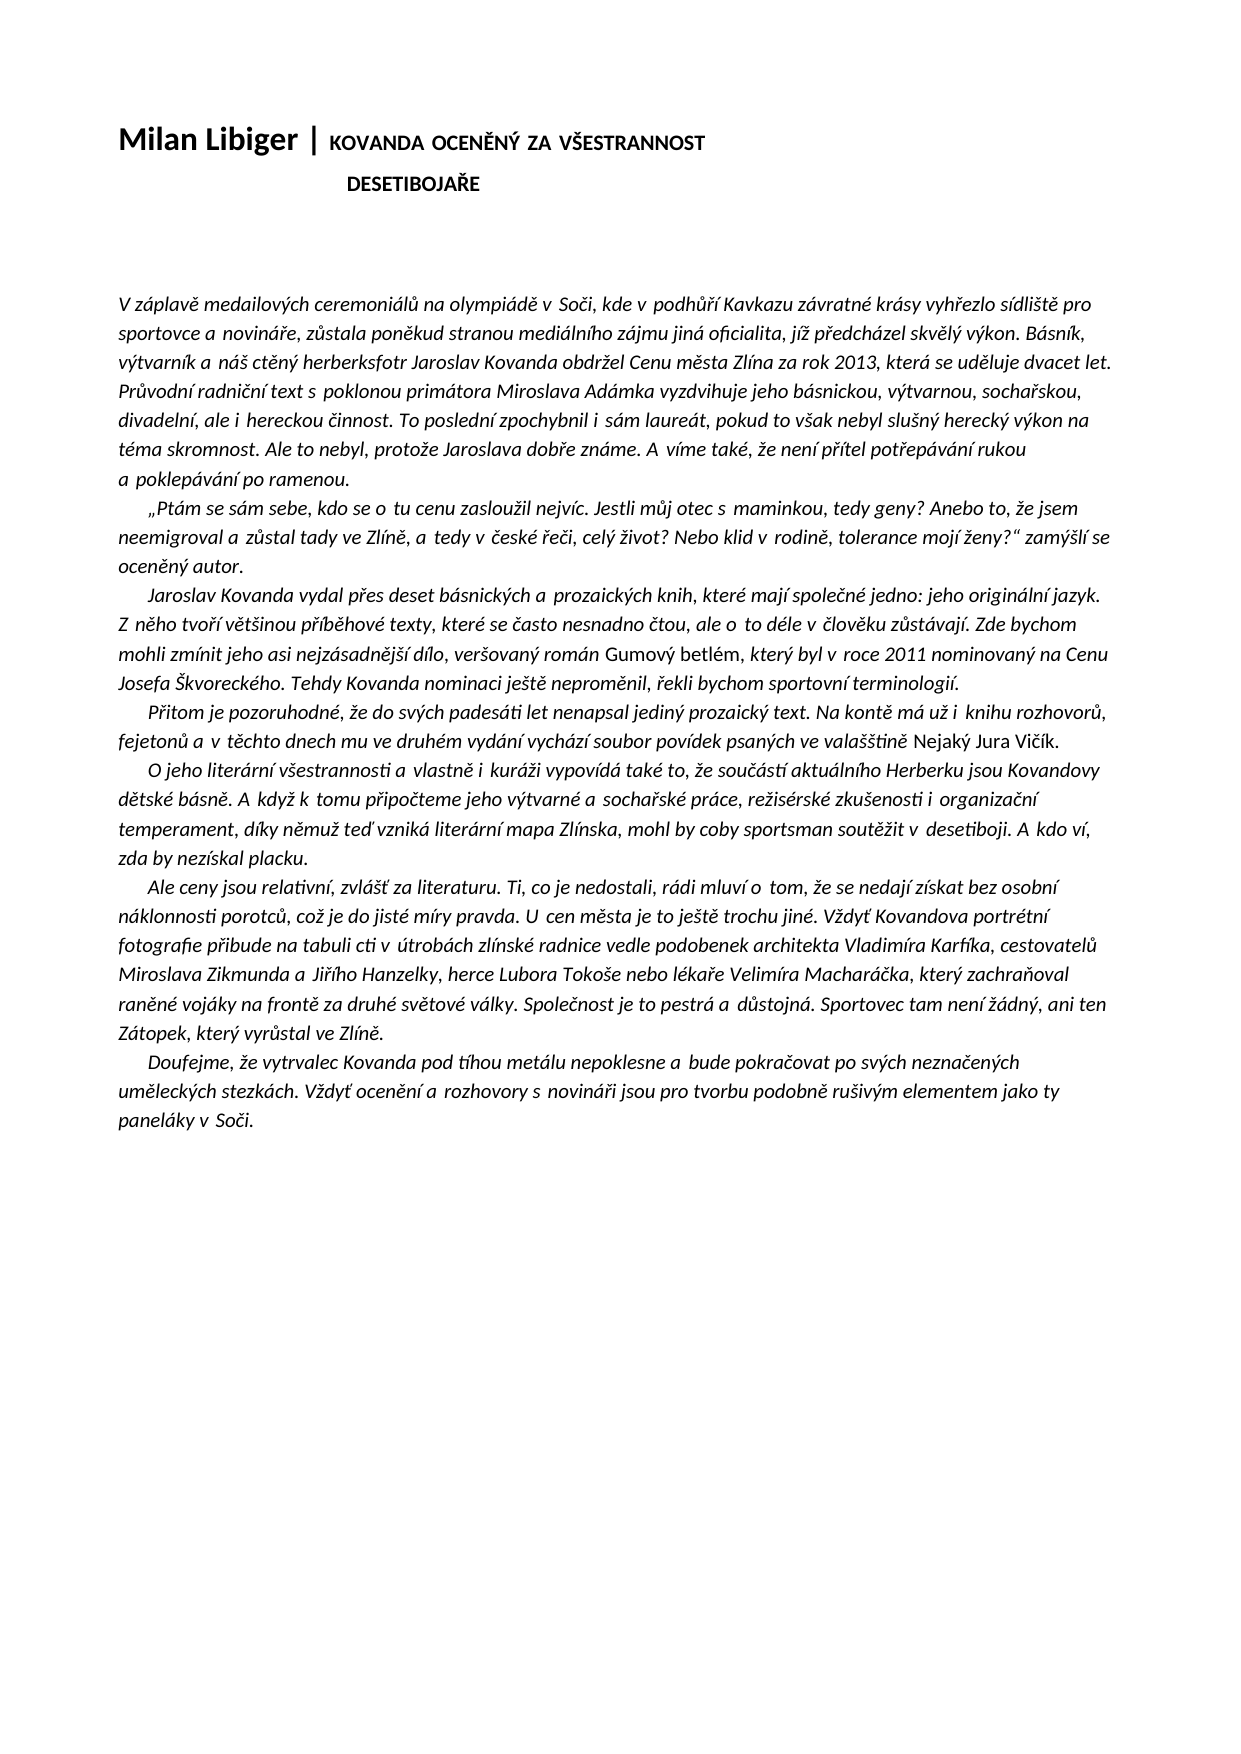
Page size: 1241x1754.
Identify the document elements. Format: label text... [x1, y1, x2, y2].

text Jaroslav Kovanda vydal přes deset básnických a prozaických knih, které mají společné jedno: jeho originální jazyk. Z něho tvoří většinou příběhové texty, které se často nesnadno čtou, ale o to déle v člověku zůstávají. Zde bychom mohli zmínit jeho asi nejzásadnější dílo, veršovaný román Gumový betlém, který byl v roce 2011 nominovaný na Cenu Josefa Škvoreckého. Tehdy Kovanda nominaci ještě neproměnil, řekli bychom sportovní terminologií. [118, 579, 1122, 695]
text desetibojaře [347, 159, 1122, 199]
text „Ptám se sám sebe, kdo se o tu cenu zasloužil nejvíc. Jestli můj otec s maminkou, tedy geny? Anebo to, že jsem neemigroval a zůstal tady ve Zlíně, a tedy v české řeči, celý život? Nebo klid v rodině, tolerance mojí ženy?“ zamýšlí se oceněný autor. [118, 491, 1122, 579]
text Přitom je pozoruhodné, že do svých padesáti let nenapsal jediný prozaický text. Na kontě má už i knihu rozhovorů, fejetonů a v těchto dnech mu ve druhém vydání vychází soubor povídek psaných ve valašštině Nejaký Jura Vičík. [118, 695, 1122, 754]
text Doufejme, že vytrvalec Kovanda pod tíhou metálu nepoklesne a bude pokračovat po svých neznačených uměleckých stezkách. Vždyť ocenění a rozhovory s novináři jsou pro tvorbu podobně rušivým elementem jako ty paneláky v Soči. [118, 1045, 1122, 1133]
text Ale ceny jsou relativní, zvlášť za literaturu. Ti, co je nedostali, rádi mluví o tom, že se nedají získat bez osobní náklonnosti porotců, což je do jisté míry pravda. U cen města je to ještě trochu jiné. Vždyť Kovandova portrétní fotografie přibude na tabuli cti v útrobách zlínské radnice vedle podobenek architekta Vladimíra Karfíka, cestovatelů Miroslava Zikmunda a Jiřího Hanzelky, herce Lubora Tokoše nebo lékaře Velimíra Macharáčka, který zachraňoval raněné vojáky na frontě za druhé světové války. Společnost je to pestrá a důstojná. Sportovec tam není žádný, ani ten Zátopek, který vyrůstal ve Zlíně. [118, 870, 1122, 1045]
text Milan Libiger | kovanda oceněný za všestrannost [118, 118, 1122, 159]
text V záplavě medailových ceremoniálů na olympiádě v Soči, kde v podhůří Kavkazu závratné krásy vyhřezlo sídliště pro sportovce a novináře, zůstala poněkud stranou mediálního zájmu jiná oficialita, jíž předcházel skvělý výkon. Básník, výtvarník a náš ctěný herberksfotr Jaroslav Kovanda obdržel Cenu města Zlína za rok 2013, která se uděluje dvacet let. Průvodní radniční text s poklonou primátora Miroslava Adámka vyzdvihuje jeho básnickou, výtvarnou, sochařskou, divadelní, ale i hereckou činnost. To poslední zpochybnil i sám laureát, pokud to však nebyl slušný herecký výkon na téma skromnost. Ale to nebyl, protože Jaroslava dobře známe. A víme také, že není přítel potřepávání rukou a poklepávání po ramenou. [118, 287, 1122, 491]
text O jeho literární všestrannosti a vlastně i kuráži vypovídá také to, že součástí aktuálního Herberku jsou Kovandovy dětské básně. A když k tomu připočteme jeho výtvarné a sochařské práce, režisérské zkušenosti i organizační temperament, díky němuž teď vzniká literární mapa Zlínska, mohl by coby sportsman soutěžit v desetiboji. A kdo ví, zda by nezískal placku. [118, 754, 1122, 870]
